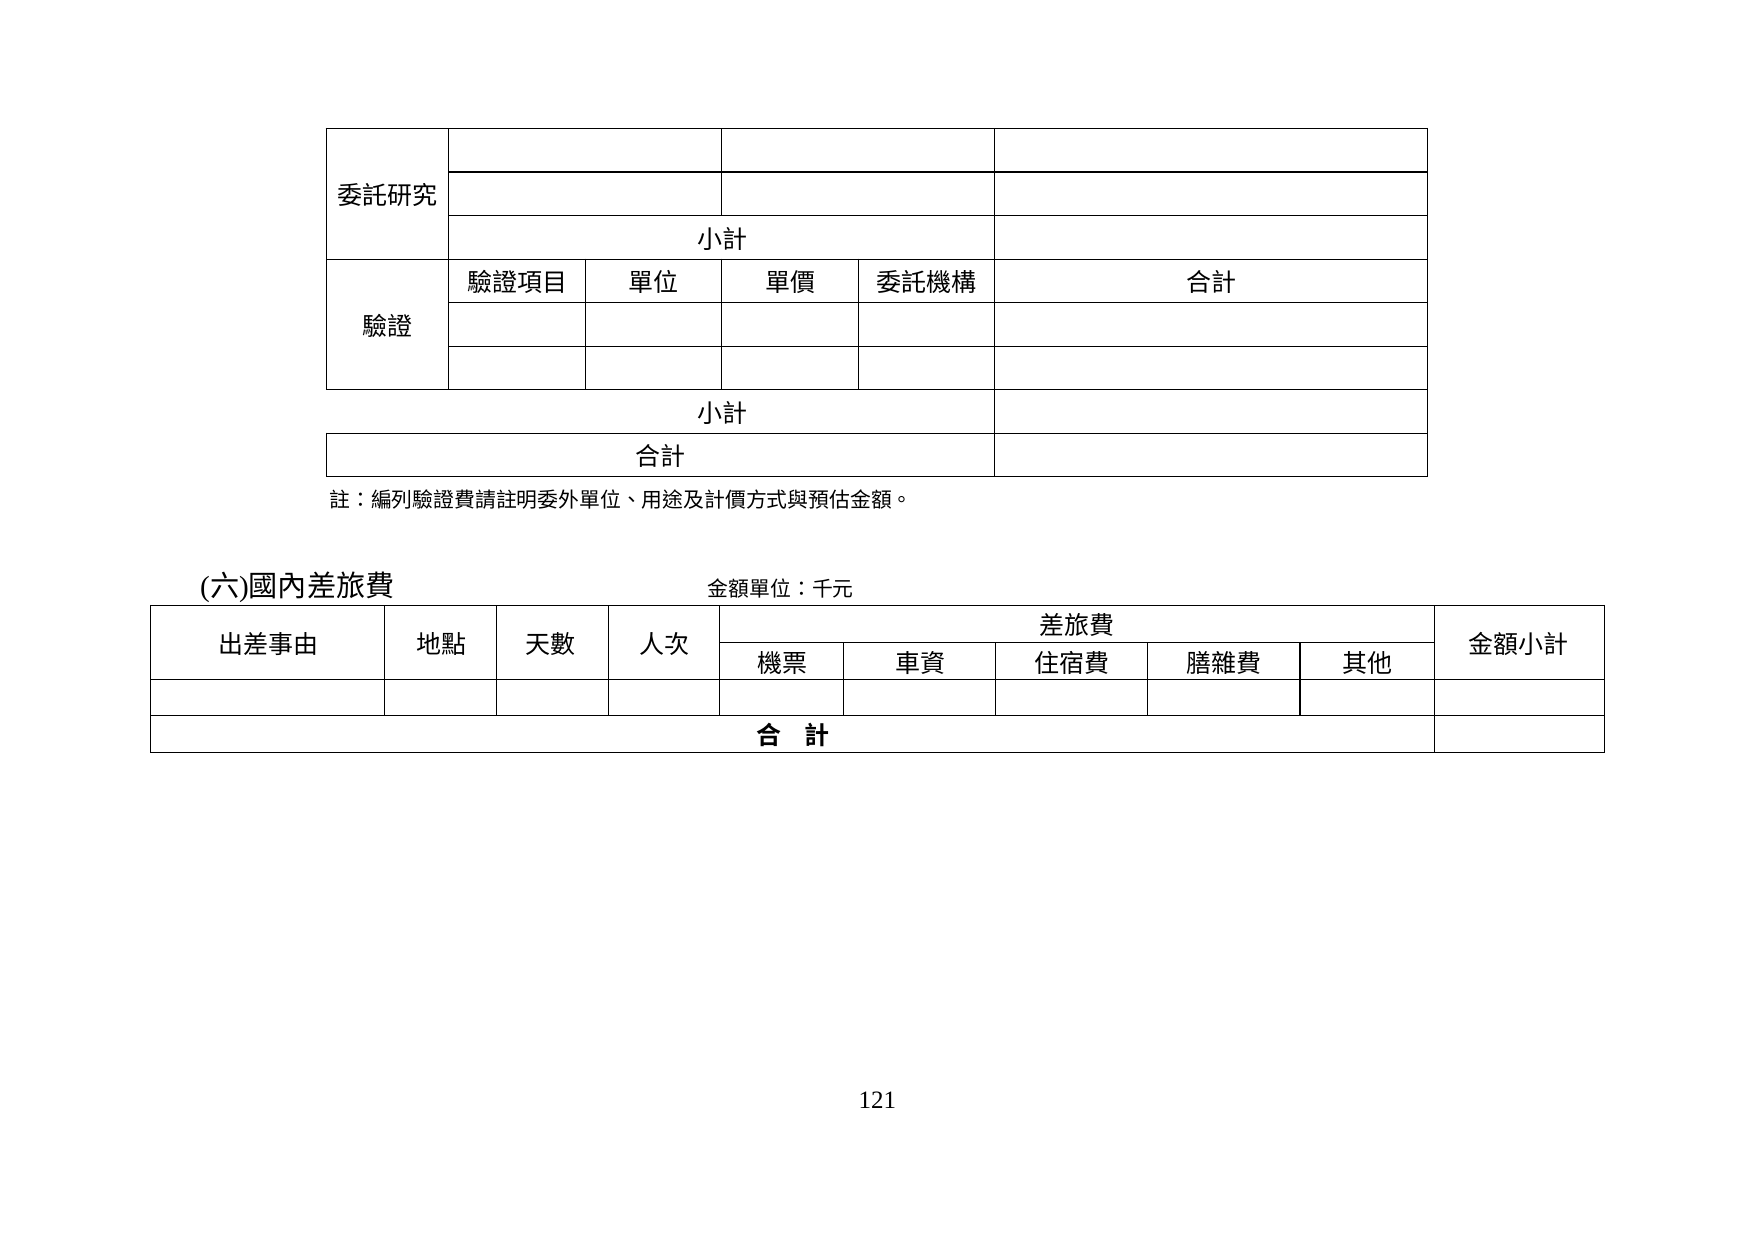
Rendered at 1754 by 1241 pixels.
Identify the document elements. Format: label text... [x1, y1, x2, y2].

table_cell [586, 303, 721, 346]
table_cell [449, 173, 721, 215]
table_cell [995, 173, 1427, 215]
table_cell 車資 [844, 643, 995, 679]
table_cell [995, 390, 1427, 433]
table_cell [722, 347, 858, 389]
table_cell [1148, 680, 1299, 715]
table_cell 合計 [327, 434, 994, 476]
text (六)國內差旅費 金額單位：千元 [200, 562, 1604, 605]
table_header 天數 [497, 606, 608, 679]
table_cell [1435, 680, 1604, 715]
table_cell 委託機構 [859, 260, 994, 302]
table_cell 單位 [586, 260, 721, 302]
table_cell [609, 680, 719, 715]
table_header 人次 [609, 606, 719, 679]
table_cell 住宿費 [996, 643, 1147, 679]
table_cell 驗證項目 [449, 260, 585, 302]
table_cell [449, 129, 721, 171]
table_cell [722, 129, 994, 171]
table_header 出差事由 [151, 606, 384, 679]
table_cell 合計 [995, 260, 1427, 302]
table_cell [995, 129, 1427, 171]
table_cell 其他 [1301, 643, 1434, 679]
table_cell [722, 303, 858, 346]
table_cell [586, 347, 721, 389]
table_cell [995, 216, 1427, 258]
table_cell [844, 680, 995, 715]
table_cell [449, 347, 585, 389]
table_cell [1435, 716, 1604, 752]
table_header 差旅費 [720, 606, 1434, 642]
table_cell 委託研究 [327, 129, 448, 258]
table_cell [151, 680, 384, 715]
table_cell 註：編列驗證費請註明委外單位、用途及計價方式與預估金額。 [326, 477, 1428, 520]
table_cell [722, 173, 994, 215]
table_cell 驗證 [327, 260, 448, 389]
table_cell [996, 680, 1147, 715]
table_cell 機票 [720, 643, 843, 679]
table_cell 小計 [449, 216, 994, 258]
table_cell [1301, 680, 1434, 715]
table_header 金額小計 [1435, 606, 1604, 679]
table_cell [449, 303, 585, 346]
table_cell 單價 [722, 260, 858, 302]
table_cell [385, 680, 496, 715]
table_cell [995, 303, 1427, 346]
table_cell [859, 347, 994, 389]
table_cell 小計 [449, 390, 994, 433]
table_cell 合 計 [151, 716, 1434, 752]
table_cell [497, 680, 608, 715]
table_cell [995, 347, 1427, 389]
table_cell [720, 680, 843, 715]
table_header 地點 [385, 606, 496, 679]
table_cell 膳雜費 [1148, 643, 1299, 679]
table_cell [859, 303, 994, 346]
table_cell [995, 434, 1427, 476]
